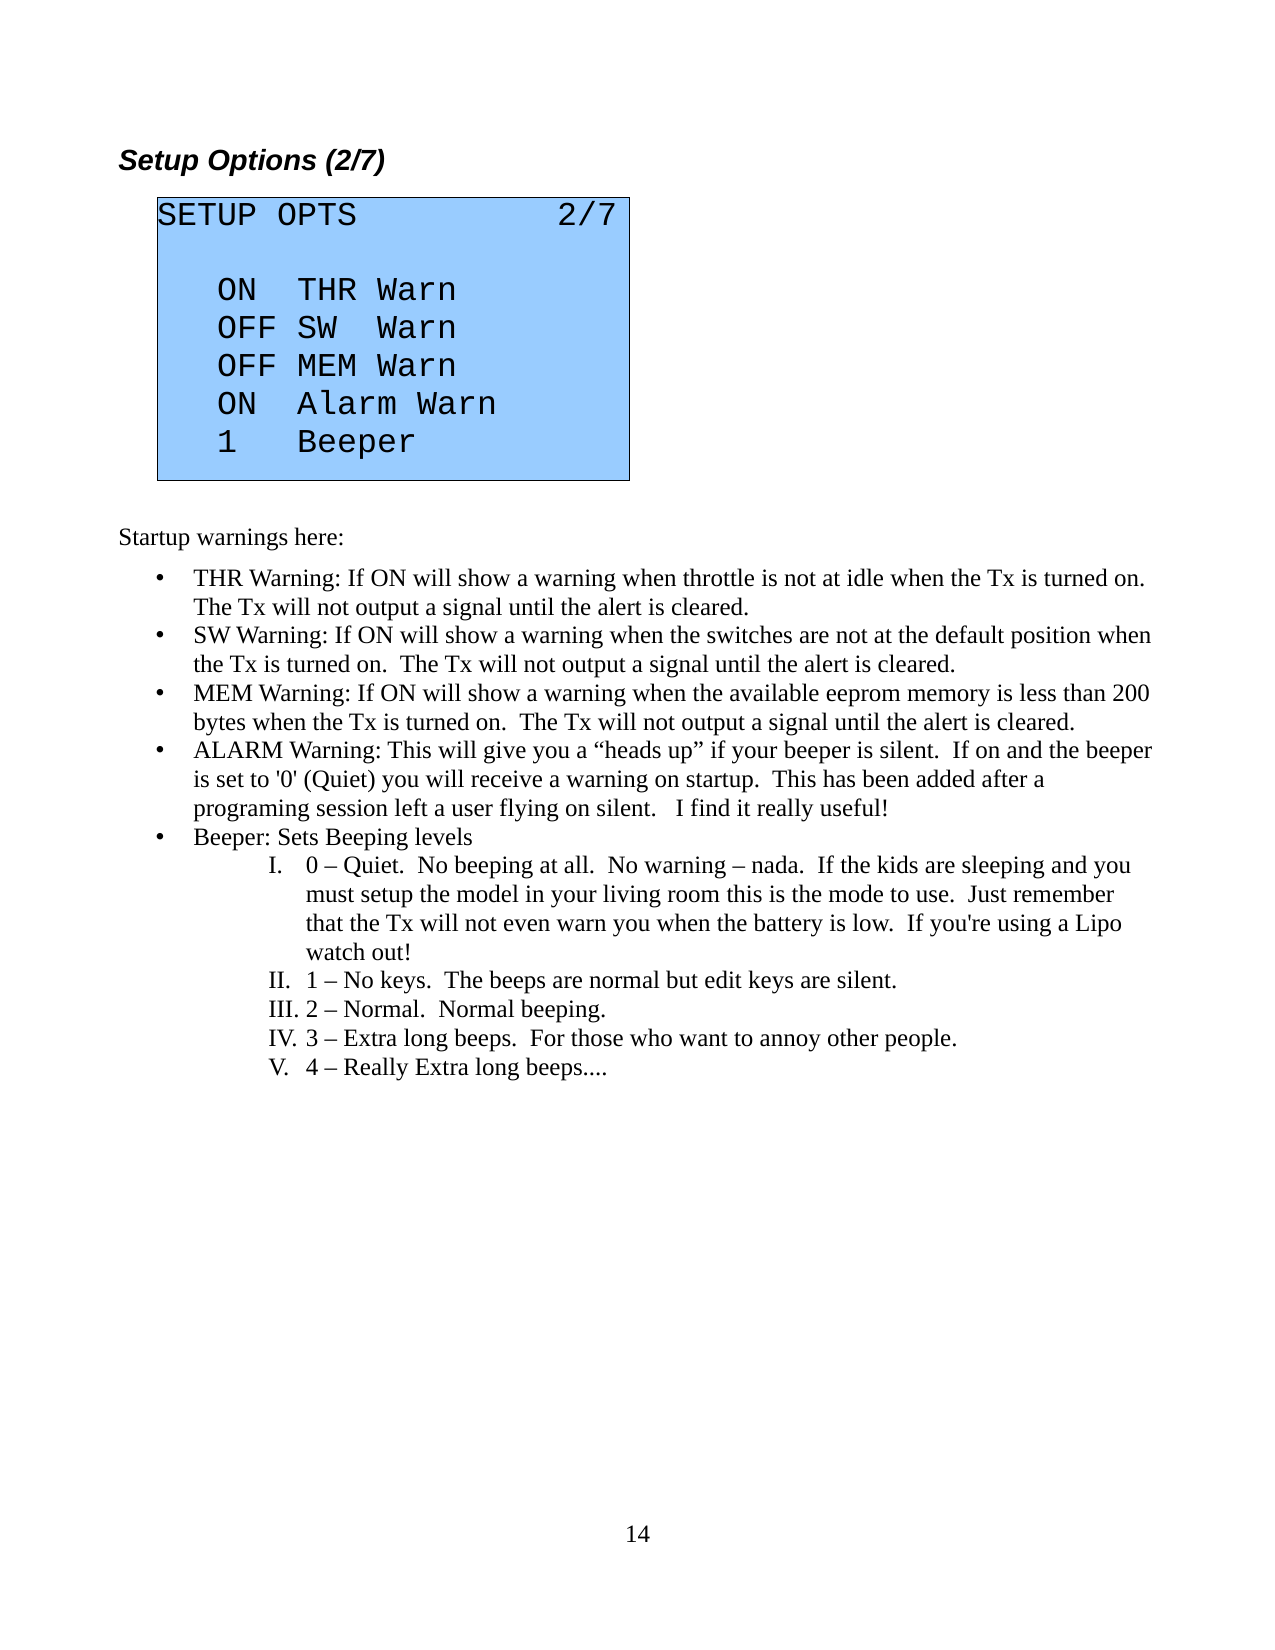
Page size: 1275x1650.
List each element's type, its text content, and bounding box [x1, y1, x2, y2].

list 2 – Normal. Normal beeping. [268, 994, 1157, 1023]
list 1 – No keys. The beeps are normal but edit keys are silent. [268, 966, 1157, 994]
list Beeper: Sets Beeping levels [156, 822, 1157, 851]
list THR Warning: If ON will show a warning when throttle is not at idle when the Tx is turned on. The Tx will not output a signal until the alert is cleared. [156, 563, 1157, 621]
list MEM Warning: If ON will show a warning when the available eeprom memory is less than 200 bytes when the Tx is turned on. The Tx will not output a signal until the alert is cleared. [156, 678, 1157, 736]
subtitle Setup Options (2/7) [118, 143, 1157, 177]
list SW Warning: If ON will show a warning when the switches are not at the default position when the Tx is turned on. The Tx will not output a signal until the alert is cleared. [156, 621, 1157, 678]
list 0 – Quiet. No beeping at all. No warning – nada. If the kids are sleeping and you must setup the model in your living room this is the mode to use. Just remember that the Tx will not even warn you when the battery is low. If you're using a Lipo watch out! [268, 851, 1157, 966]
text Startup warnings here: [118, 522, 1157, 551]
list 3 – Extra long beeps. For those who want to annoy other people. [268, 1023, 1157, 1052]
list 4 – Really Extra long beeps.... [268, 1052, 1157, 1081]
list ALARM Warning: This will give you a “heads up” if your beeper is silent. If on and the beeper is set to '0' (Quiet) you will receive a warning on startup. This has been added after a programing session left a user flying on silent. I find it really useful! [156, 736, 1157, 822]
